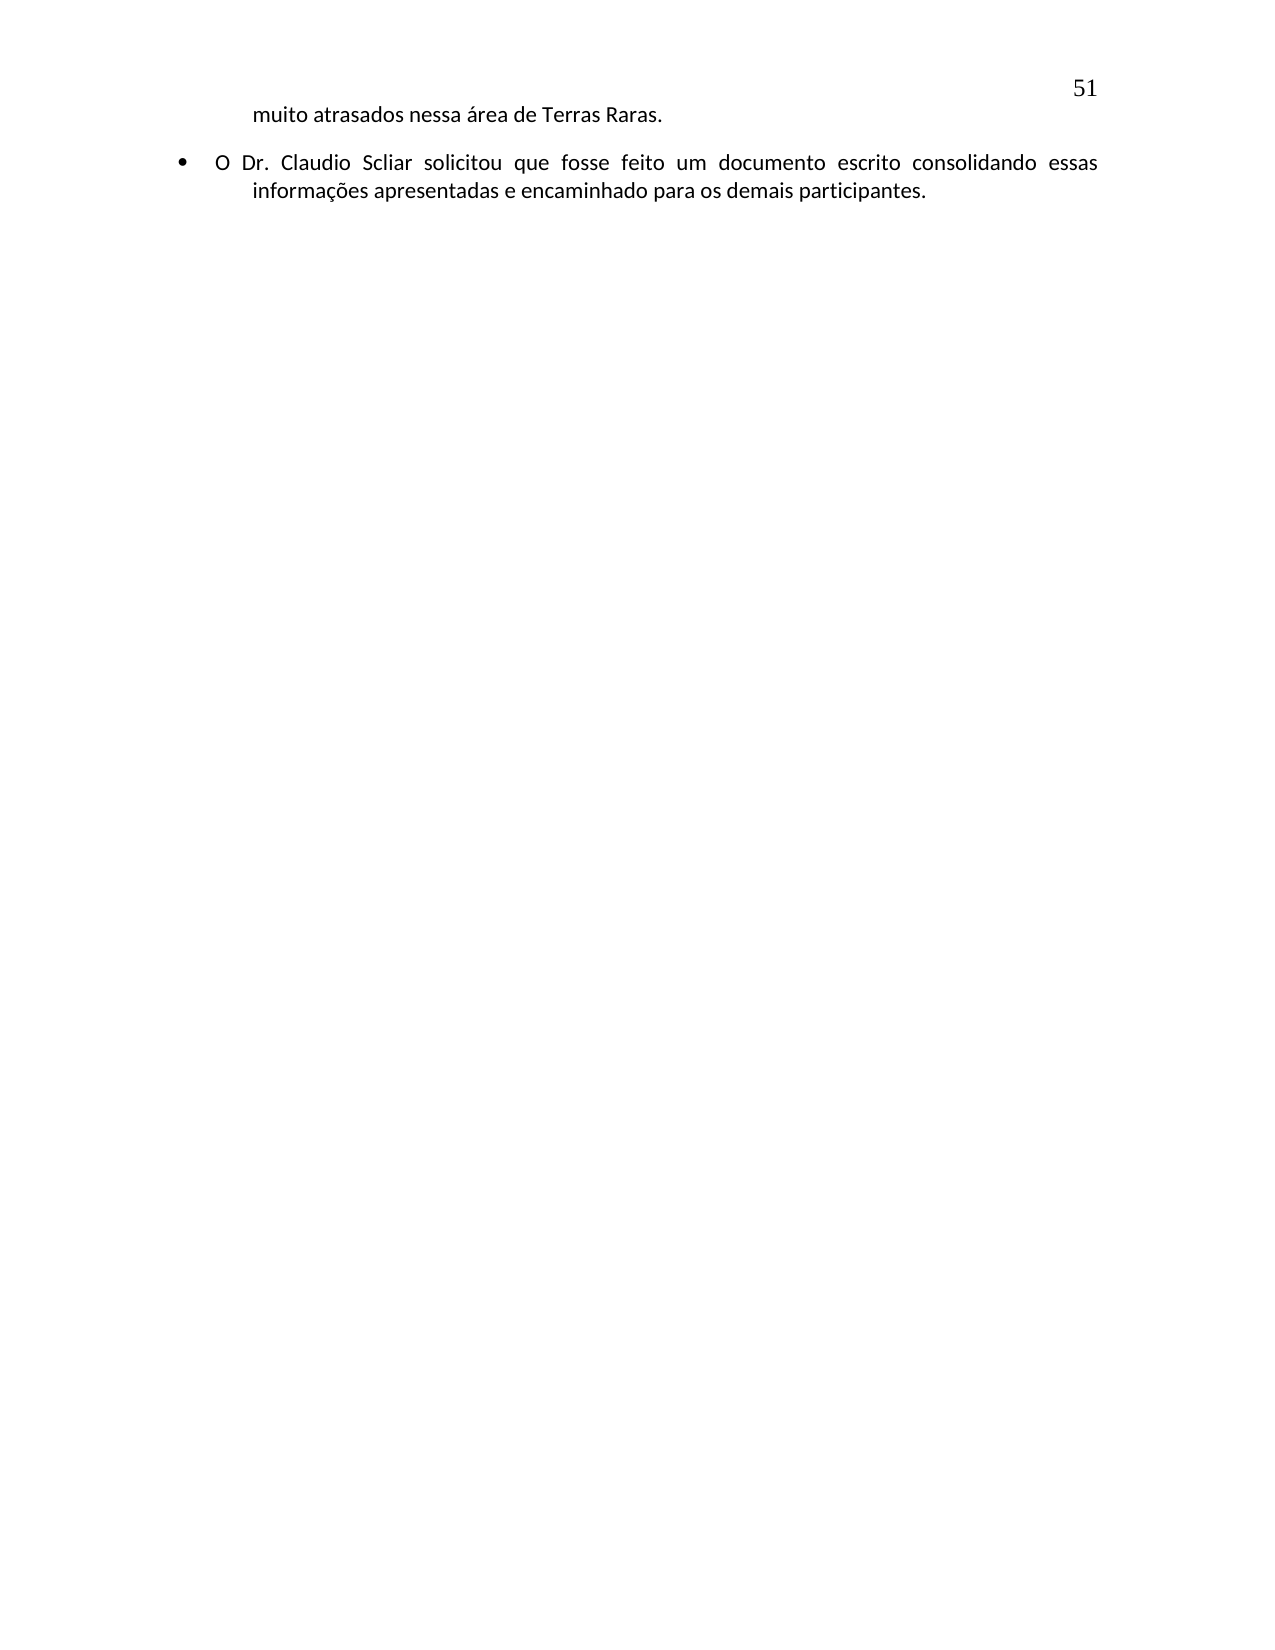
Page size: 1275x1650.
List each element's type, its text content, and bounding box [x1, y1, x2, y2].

list muito atrasados nessa área de Terras Raras. [215, 100, 1098, 128]
list O Dr. Claudio Scliar solicitou que fosse feito um documento escrito consolidando essas informações apresentadas e encaminhado para os demais participantes. [215, 148, 1098, 204]
